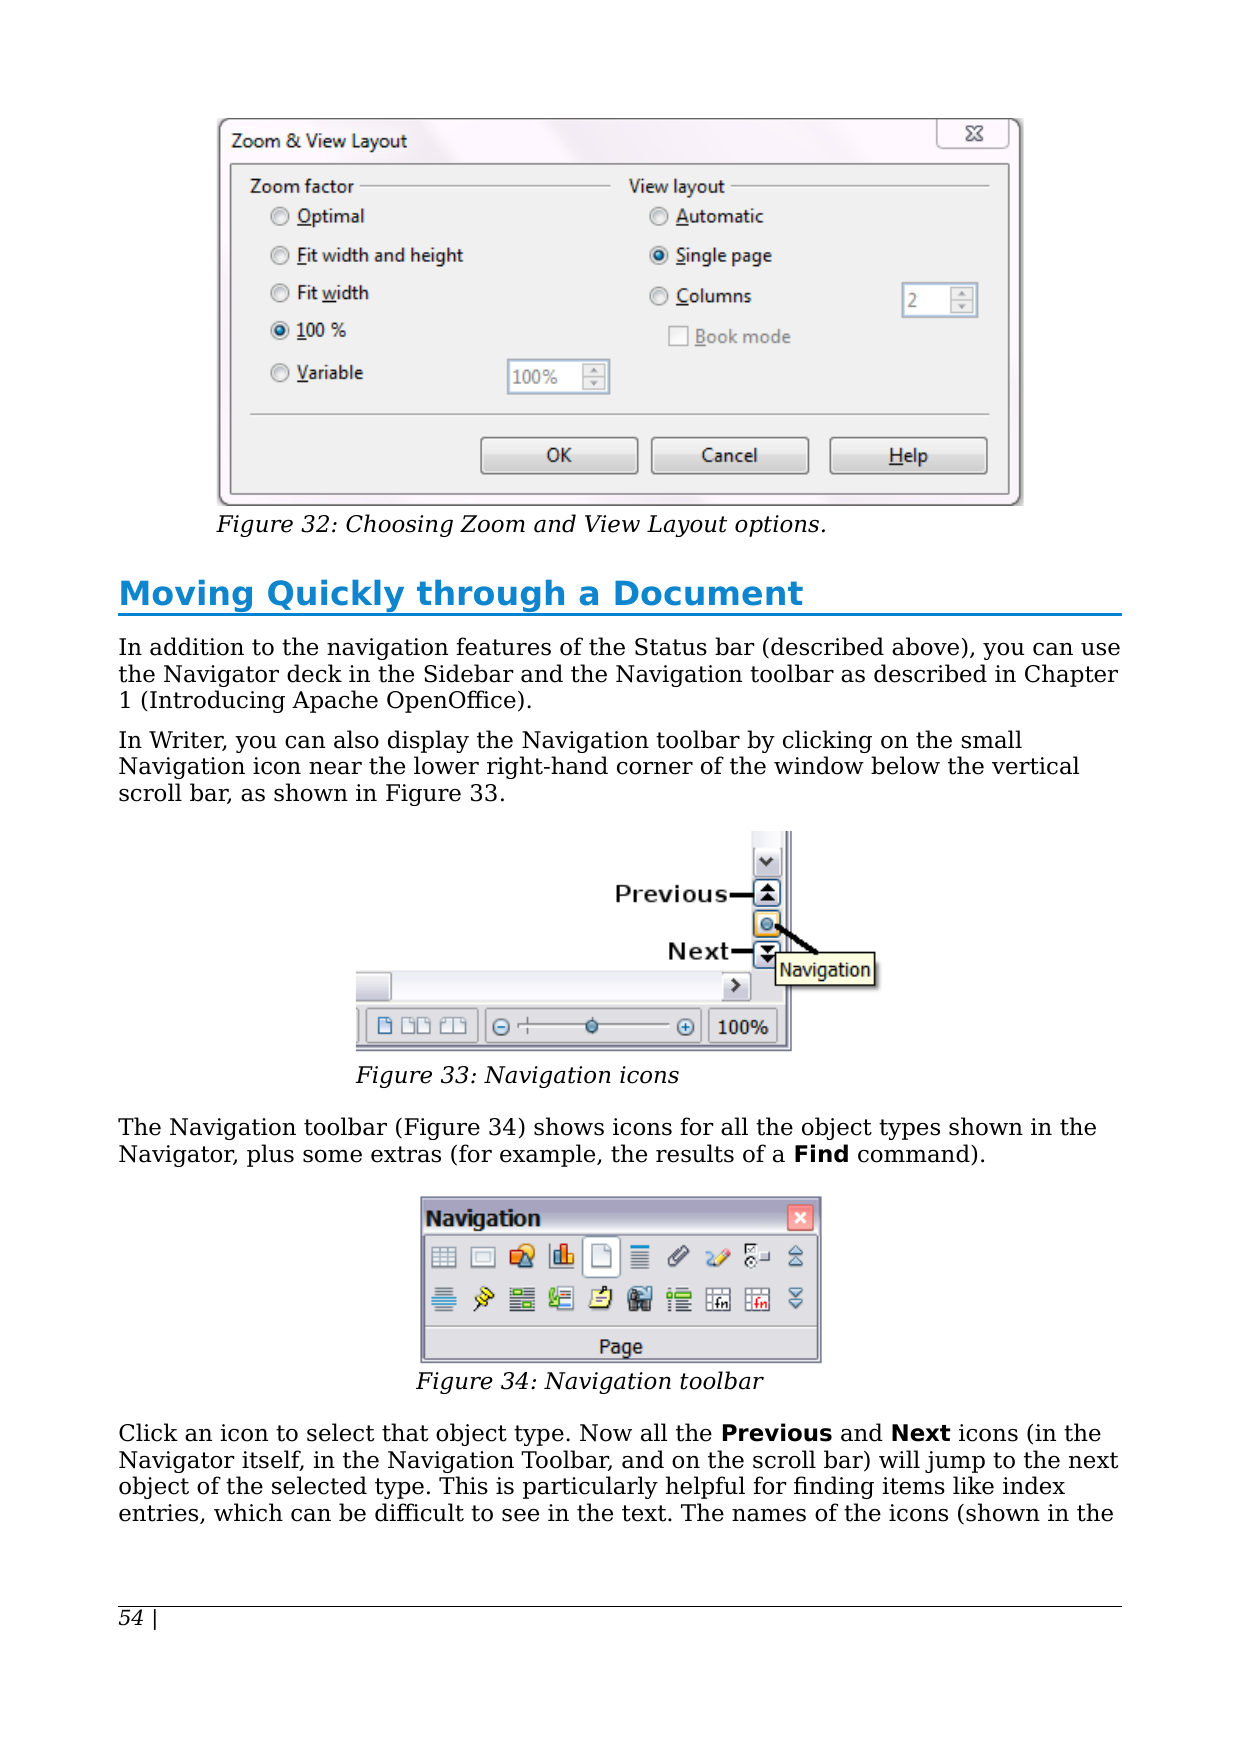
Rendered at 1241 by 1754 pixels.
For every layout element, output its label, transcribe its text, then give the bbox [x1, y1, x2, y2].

text In addition to the navigation features of the Status bar (described above), you can use the Navigator deck in the Sidebar and the Navigation toolbar as described in Chapter 1 (Introducing Apache OpenOffice). [118, 634, 1122, 714]
text Click an icon to select that object type. Now all the Previous and Next icons (in the Navigator itself, in the Navigation Toolbar, and on the scroll bar) will jump to the next object of the selected type. This is particularly helpful for finding items like index entries, which can be difficult to see in the text. The names of the icons (shown in the [118, 1420, 1122, 1527]
text The Navigation toolbar (Figure 34) shows icons for all the object types shown in the Navigator, plus some extras (for example, the results of a Find command). [118, 1114, 1122, 1168]
subtitle Moving Quickly through a Document [118, 574, 1122, 613]
text In Writer, you can also display the Navigation toolbar by clicking on the small Navigation icon near the lower right-hand corner of the window below the vertical scroll bar, as shown in Figure 33. [118, 727, 1122, 807]
text Figure 34: Navigation toolbar [416, 1368, 824, 1395]
picture [355, 831, 885, 1056]
text Figure 33: Navigation icons [356, 1062, 884, 1089]
text Figure 32: Choosing Zoom and View Layout options. [217, 512, 1024, 538]
picture [216, 118, 1024, 506]
picture [416, 1193, 825, 1368]
